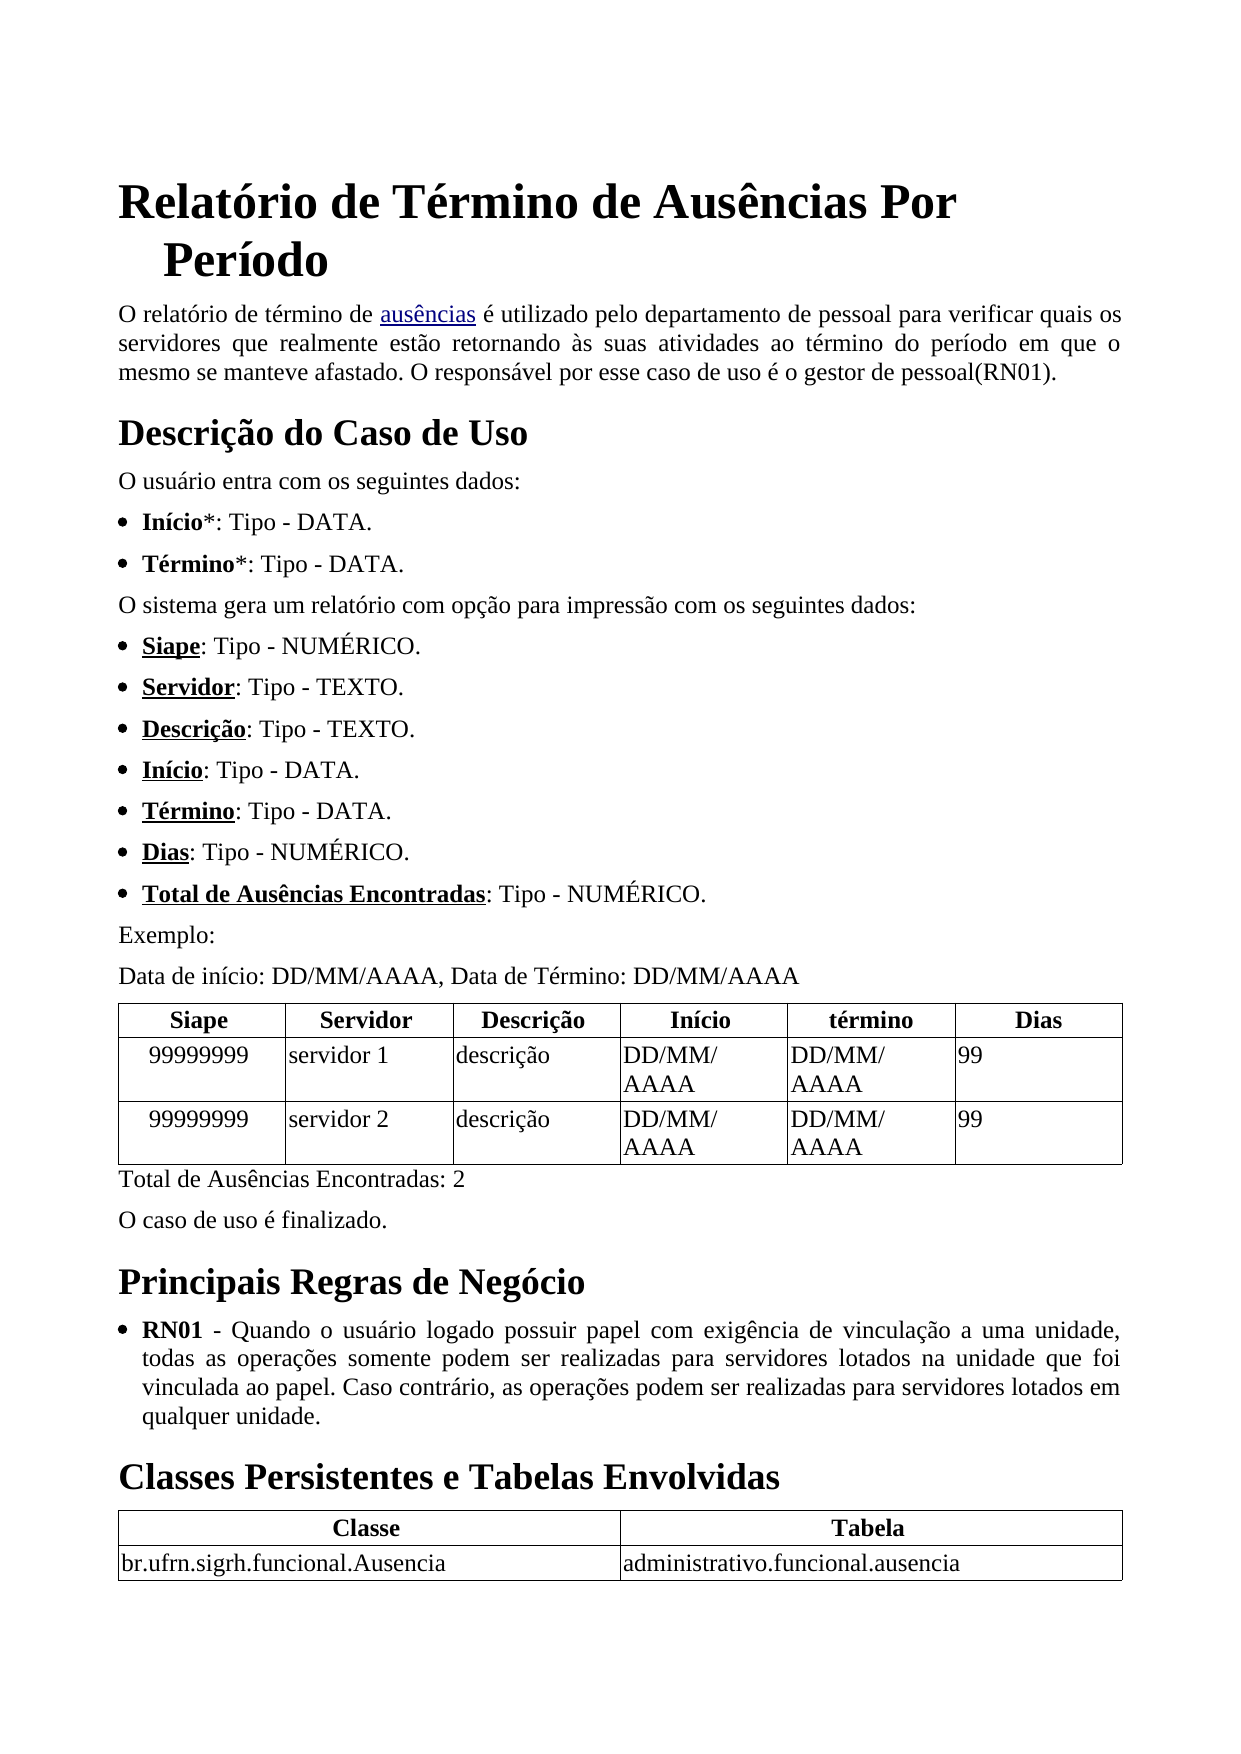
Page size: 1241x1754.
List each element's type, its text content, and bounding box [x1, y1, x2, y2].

list Dias: Tipo - NUMÉRICO. [118, 837, 1122, 866]
text Exemplo: [118, 920, 1122, 949]
table_cell DD/MM/AAAA [621, 1102, 787, 1164]
table_cell DD/MM/AAAA [621, 1038, 787, 1101]
table_cell DD/MM/AAAA [788, 1038, 955, 1101]
table_cell administrativo.funcional.ausencia [621, 1546, 1122, 1580]
list Servidor: Tipo - TEXTO. [118, 672, 1122, 701]
table_header Descrição [454, 1004, 620, 1037]
list Término*: Tipo - DATA. [118, 549, 1122, 577]
list Início: Tipo - DATA. [118, 755, 1122, 784]
table_cell 99999999 [119, 1102, 285, 1164]
table_header Servidor [286, 1004, 453, 1037]
table_header Classe [119, 1511, 620, 1545]
text Data de início: DD/MM/AAAA, Data de Término: DD/MM/AAAA [118, 961, 1122, 990]
table_cell 99 [956, 1038, 1122, 1101]
table_cell DD/MM/AAAA [788, 1102, 955, 1164]
list Término: Tipo - DATA. [118, 796, 1122, 825]
list Total de Ausências Encontradas: Tipo - NUMÉRICO. [118, 879, 1122, 907]
subtitle Classes Persistentes e Tabelas Envolvidas [118, 1455, 1122, 1498]
table_cell 99 [956, 1102, 1122, 1164]
table_header término [788, 1004, 955, 1037]
table_cell br.ufrn.sigrh.funcional.Ausencia [119, 1546, 620, 1580]
subtitle Principais Regras de Negócio [118, 1259, 1122, 1302]
text O usuário entra com os seguintes dados: [118, 466, 1122, 495]
table_cell descrição [454, 1102, 620, 1164]
list Siape: Tipo - NUMÉRICO. [118, 631, 1122, 660]
table_header Tabela [621, 1511, 1122, 1545]
list Início*: Tipo - DATA. [118, 507, 1122, 536]
text Total de Ausências Encontradas: 2 [118, 1165, 1122, 1193]
table_cell 99999999 [119, 1038, 285, 1101]
subtitle Relatório de Término de Ausências Por Período [118, 172, 1122, 287]
text O caso de uso é finalizado. [118, 1205, 1122, 1234]
table_cell servidor 2 [286, 1102, 453, 1164]
table_header Início [621, 1004, 787, 1037]
table_cell descrição [454, 1038, 620, 1101]
table_header Siape [119, 1004, 285, 1037]
table_cell servidor 1 [286, 1038, 453, 1101]
subtitle Descrição do Caso de Uso [118, 411, 1122, 454]
text O sistema gera um relatório com opção para impressão com os seguintes dados: [118, 590, 1122, 619]
text O relatório de término de ausências é utilizado pelo departamento de pessoal para verificar quais os servidores que realmente estão retornando às suas atividades ao término do período em que o mesmo se manteve afastado. O responsável por esse caso de uso é o gestor de pessoal(RN01). [118, 299, 1122, 386]
table_header Dias [956, 1004, 1122, 1037]
list RN01 - Quando o usuário logado possuir papel com exigência de vinculação a uma unidade, todas as operações somente podem ser realizadas para servidores lotados na unidade que foi vinculada ao papel. Caso contrário, as operações podem ser realizadas para servidores lotados em qualquer unidade. [118, 1315, 1122, 1430]
list Descrição: Tipo - TEXTO. [118, 714, 1122, 742]
